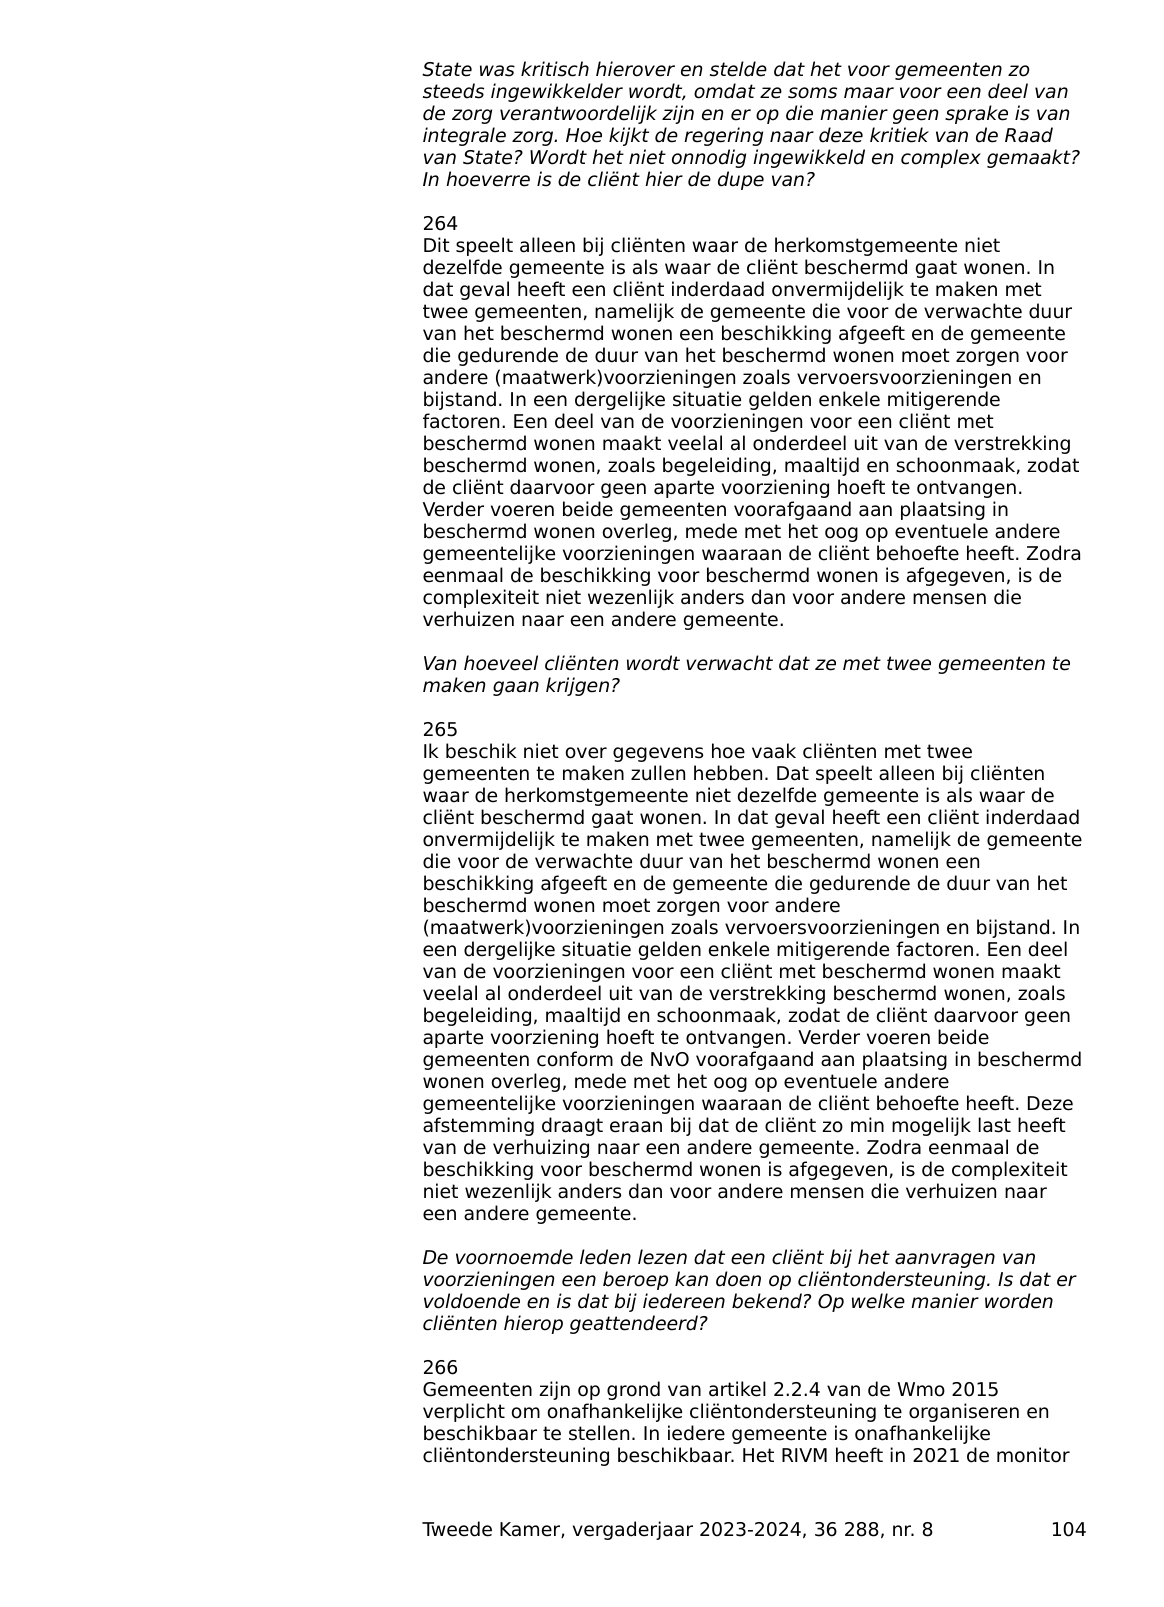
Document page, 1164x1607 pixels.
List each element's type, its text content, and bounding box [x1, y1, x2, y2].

text Gemeenten zijn op grond van artikel 2.2.4 van de Wmo 2015 verplicht om onafhankelijke cliëntondersteuning te organiseren en beschikbaar te stellen. In iedere gemeente is onafhankelijke cliëntondersteuning beschikbaar. Het RIVM heeft in 2021 de monitor [422, 1379, 1087, 1467]
text State was kritisch hierover en stelde dat het voor gemeenten zo steeds ingewikkelder wordt, omdat ze soms maar voor een deel van de zorg verantwoordelijk zijn en er op die manier geen sprake is van integrale zorg. Hoe kijkt de regering naar deze kritiek van de Raad van State? Wordt het niet onnodig ingewikkeld en complex gemaakt? In hoeverre is de cliënt hier de dupe van? [422, 59, 1087, 191]
text 264 [422, 213, 1087, 235]
text De voornoemde leden lezen dat een cliënt bij het aanvragen van voorzieningen een beroep kan doen op cliëntondersteuning. Is dat er voldoende en is dat bij iedereen bekend? Op welke manier worden cliënten hierop geattendeerd? [422, 1247, 1087, 1335]
text 265 [422, 719, 1087, 741]
text Van hoeveel cliënten wordt verwacht dat ze met twee gemeenten te maken gaan krijgen? [422, 653, 1087, 697]
text Dit speelt alleen bij cliënten waar de herkomstgemeente niet dezelfde gemeente is als waar de cliënt beschermd gaat wonen. In dat geval heeft een cliënt inderdaad onvermijdelijk te maken met twee gemeenten, namelijk de gemeente die voor de verwachte duur van het beschermd wonen een beschikking afgeeft en de gemeente die gedurende de duur van het beschermd wonen moet zorgen voor andere (maatwerk)voorzieningen zoals vervoersvoorzieningen en bijstand. In een dergelijke situatie gelden enkele mitigerende factoren. Een deel van de voorzieningen voor een cliënt met beschermd wonen maakt veelal al onderdeel uit van de verstrekking beschermd wonen, zoals begeleiding, maaltijd en schoonmaak, zodat de cliënt daarvoor geen aparte voorziening hoeft te ontvangen. Verder voeren beide gemeenten voorafgaand aan plaatsing in beschermd wonen overleg, mede met het oog op eventuele andere gemeentelijke voorzieningen waaraan de cliënt behoefte heeft. Zodra eenmaal de beschikking voor beschermd wonen is afgegeven, is de complexiteit niet wezenlijk anders dan voor andere mensen die verhuizen naar een andere gemeente. [422, 235, 1087, 631]
text Ik beschik niet over gegevens hoe vaak cliënten met twee gemeenten te maken zullen hebben. Dat speelt alleen bij cliënten waar de herkomstgemeente niet dezelfde gemeente is als waar de cliënt beschermd gaat wonen. In dat geval heeft een cliënt inderdaad onvermijdelijk te maken met twee gemeenten, namelijk de gemeente die voor de verwachte duur van het beschermd wonen een beschikking afgeeft en de gemeente die gedurende de duur van het beschermd wonen moet zorgen voor andere (maatwerk)voorzieningen zoals vervoersvoorzieningen en bijstand. In een dergelijke situatie gelden enkele mitigerende factoren. Een deel van de voorzieningen voor een cliënt met beschermd wonen maakt veelal al onderdeel uit van de verstrekking beschermd wonen, zoals begeleiding, maaltijd en schoonmaak, zodat de cliënt daarvoor geen aparte voorziening hoeft te ontvangen. Verder voeren beide gemeenten conform de NvO voorafgaand aan plaatsing in beschermd wonen overleg, mede met het oog op eventuele andere gemeentelijke voorzieningen waaraan de cliënt behoefte heeft. Deze afstemming draagt eraan bij dat de cliënt zo min mogelijk last heeft van de verhuizing naar een andere gemeente. Zodra eenmaal de beschikking voor beschermd wonen is afgegeven, is de complexiteit niet wezenlijk anders dan voor andere mensen die verhuizen naar een andere gemeente. [422, 741, 1087, 1224]
text 266 [422, 1357, 1087, 1379]
